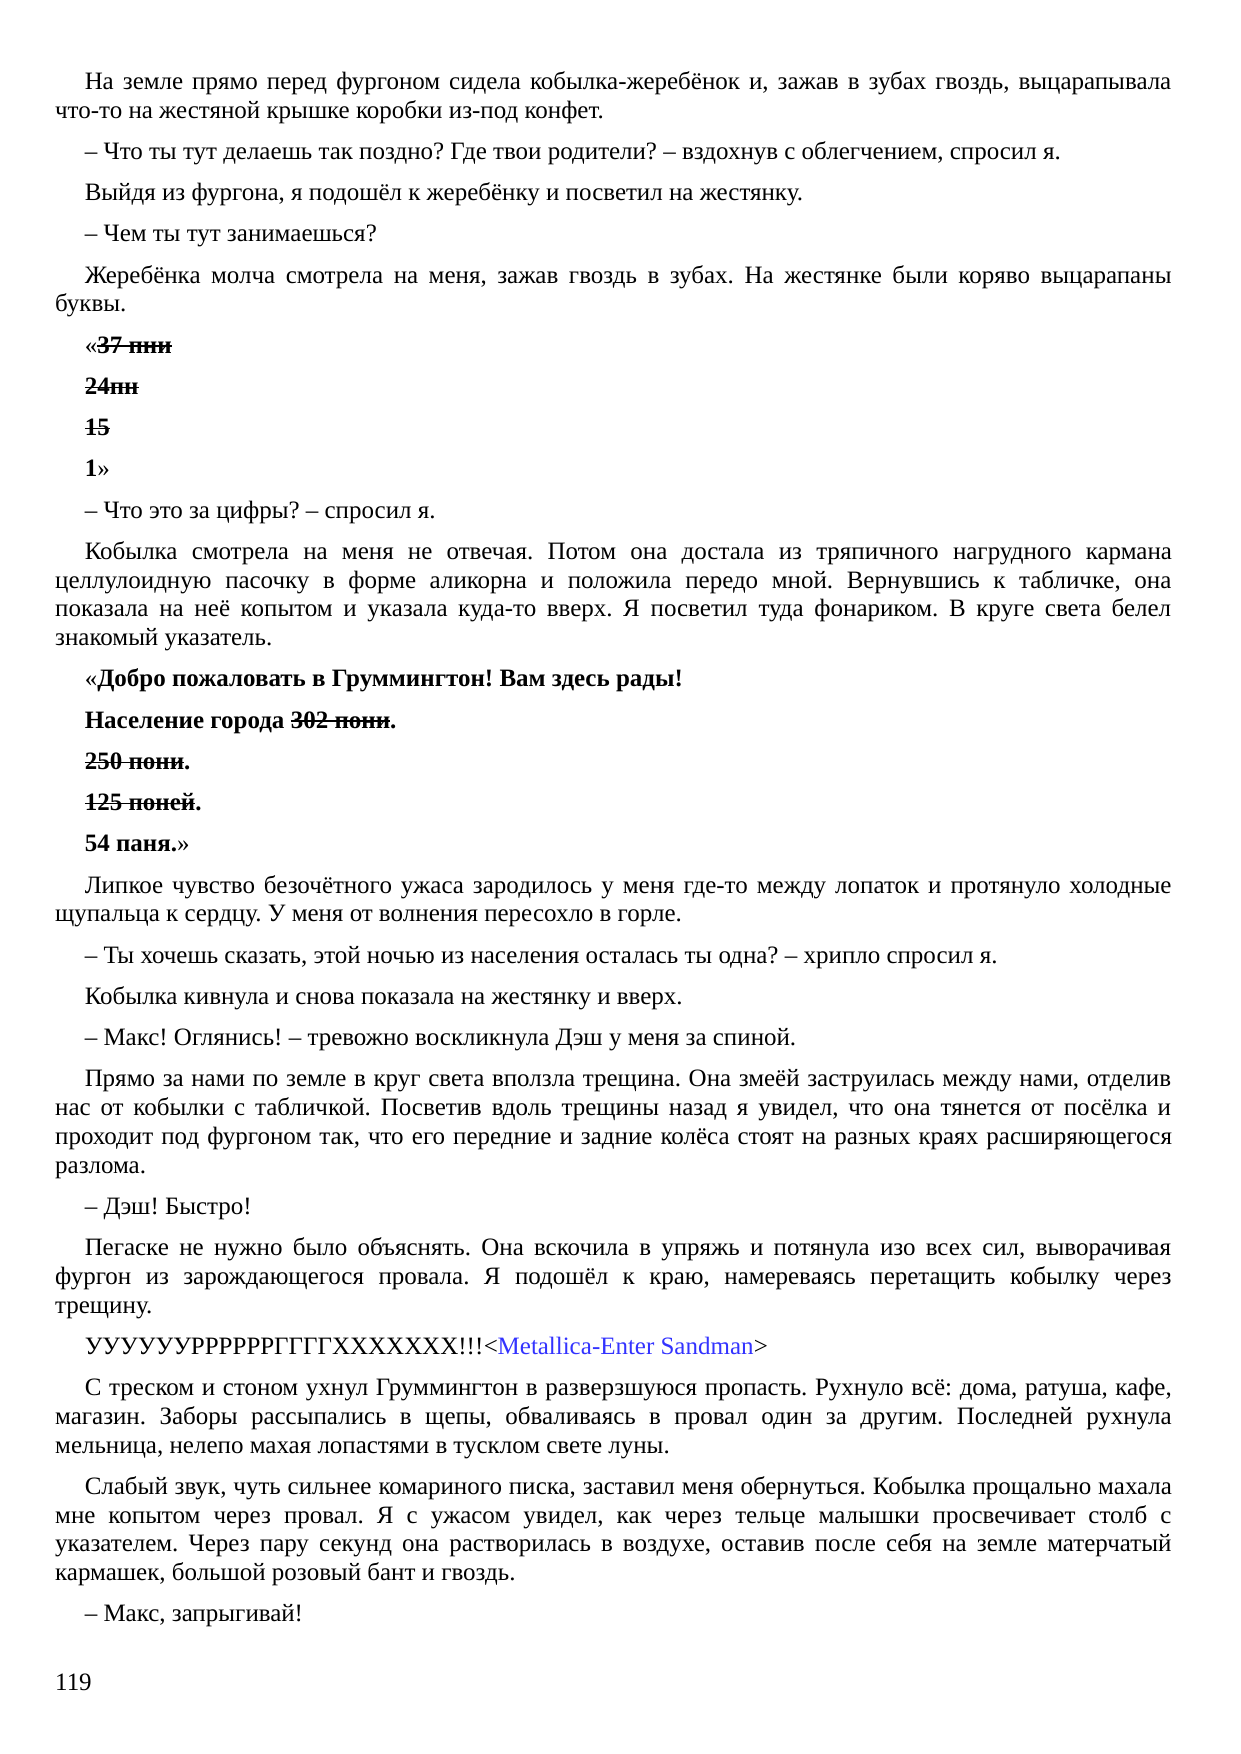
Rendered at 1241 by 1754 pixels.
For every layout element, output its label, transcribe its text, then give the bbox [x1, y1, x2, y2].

text «Добро пожаловать в Груммингтон! Вам здесь рады! [55, 663, 1173, 692]
text Население города 302 пони. [55, 705, 1173, 733]
text 15 [55, 412, 1173, 441]
text С треском и стоном ухнул Груммингтон в разверзшуюся пропасть. Рухнуло всё: дома, ратуша, кафе, магазин. Заборы рассыпались в щепы, обваливаясь в провал один за другим. Последней рухнула мельница, нелепо махая лопастями в тусклом свете луны. [55, 1372, 1173, 1458]
text – Макс! Оглянись! – тревожно воскликнула Дэш у меня за спиной. [55, 1022, 1173, 1051]
text – Ты хочешь сказать, этой ночью из населения осталась ты одна? – хрипло спросил я. [55, 940, 1173, 968]
text Кобылка кивнула и снова показала на жестянку и вверх. [55, 981, 1173, 1010]
text Выйдя из фургона, я подошёл к жеребёнку и посветил на жестянку. [55, 177, 1173, 206]
text УУУУУУРРРРРРГГГГХХХХХХХ!!!<Metallica-Enter Sandman> [55, 1331, 1173, 1360]
text – Что это за цифры? – спросил я. [55, 495, 1173, 523]
text Пегаске не нужно было объяснять. Она вскочила в упряжь и потянула изо всех сил, выворачивая фургон из зарождающегося провала. Я подошёл к краю, намереваясь перетащить кобылку через трещину. [55, 1232, 1173, 1318]
text 1» [55, 453, 1173, 482]
text Липкое чувство безочётного ужаса зародилось у меня где-то между лопаток и протянуло холодные щупальца к сердцу. У меня от волнения пересохло в горле. [55, 870, 1173, 927]
text – Дэш! Быстро! [55, 1191, 1173, 1220]
text – Чем ты тут занимаешься? [55, 218, 1173, 247]
text 54 паня.» [55, 828, 1173, 857]
text «37 пни [55, 330, 1173, 358]
text 24пн [55, 371, 1173, 400]
text На земле прямо перед фургоном сидела кобылка-жеребёнок и, зажав в зубах гвоздь, выцарапывала что-то на жестяной крышке коробки из-под конфет. [55, 66, 1173, 123]
text 125 поней. [55, 787, 1173, 816]
text Слабый звук, чуть сильнее комариного писка, заставил меня обернуться. Кобылка прощально махала мне копытом через провал. Я с ужасом увидел, как через тельце малышки просвечивает столб с указателем. Через пару секунд она растворилась в воздухе, оставив после себя на земле матерчатый кармашек, большой розовый бант и гвоздь. [55, 1471, 1173, 1586]
text Прямо за нами по земле в круг света вползла трещина. Она змеёй заструилась между нами, отделив нас от кобылки с табличкой. Посветив вдоль трещины назад я увидел, что она тянется от посёлка и проходит под фургоном так, что его передние и задние колёса стоят на разных краях расширяющегося разлома. [55, 1063, 1173, 1178]
text 250 пони. [55, 746, 1173, 775]
text Кобылка смотрела на меня не отвечая. Потом она достала из тряпичного нагрудного кармана целлулоидную пасочку в форме аликорна и положила передо мной. Вернувшись к табличке, она показала на неё копытом и указала куда-то вверх. Я посветил туда фонариком. В круге света белел знакомый указатель. [55, 536, 1173, 651]
text Жеребёнка молча смотрела на меня, зажав гвоздь в зубах. На жестянке были коряво выцарапаны буквы. [55, 260, 1173, 317]
text – Что ты тут делаешь так поздно? Где твои родители? – вздохнув с облегчением, спросил я. [55, 136, 1173, 165]
text – Макс, запрыгивай! [55, 1598, 1173, 1627]
